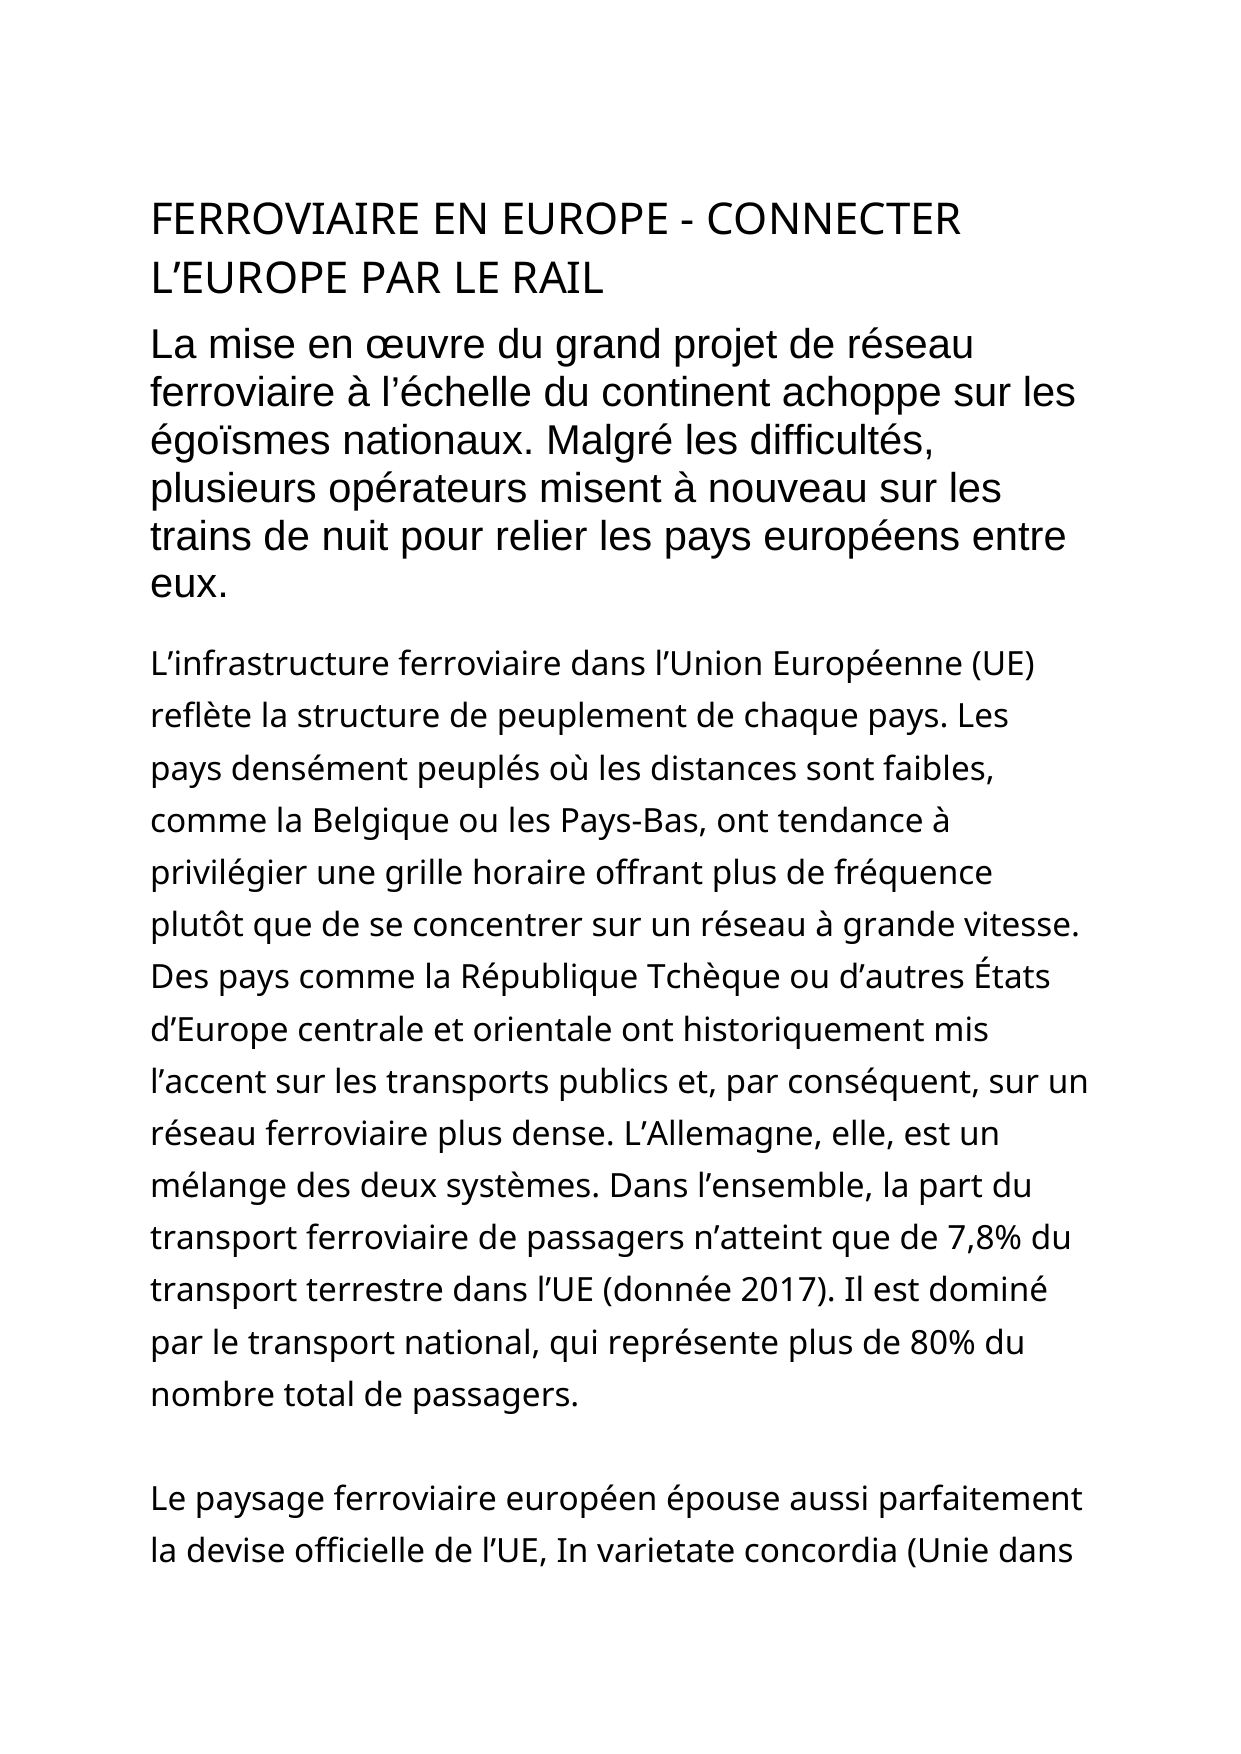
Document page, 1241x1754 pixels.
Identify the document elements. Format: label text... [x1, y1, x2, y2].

subtitle La mise en œuvre du grand projet de réseau ferroviaire à l’échelle du continent achoppe sur les égoïsmes nationaux. Malgré les difficultés, plusieurs opérateurs misent à nouveau sur les trains de nuit pour relier les pays européens entre eux. [150, 319, 1090, 607]
subtitle FERROVIAIRE EN EUROPE - CONNECTER L’EUROPE PAR LE RAIL [150, 187, 1090, 307]
text Le paysage ferroviaire européen épouse aussi parfaitement la devise officielle de l’UE, In varietate concordia (Unie dans [150, 1475, 1090, 1573]
text L’infrastructure ferroviaire dans l’Union Européenne (UE) reflète la structure de peuplement de chaque pays. Les pays densément peuplés où les distances sont faibles, comme la Belgique ou les Pays-Bas, ont tendance à privilégier une grille horaire offrant plus de fréquence plutôt que de se concentrer sur un réseau à grande vitesse. Des pays comme la République Tchèque ou d’autres États d’Europe centrale et orientale ont historiquement mis l’accent sur les transports publics et, par conséquent, sur un réseau ferroviaire plus dense. L’Allemagne, elle, est un mélange des deux systèmes. Dans l’ensemble, la part du transport ferroviaire de passagers n’atteint que de 7,8% du transport terrestre dans l’UE (donnée 2017). Il est dominé par le transport national, qui représente plus de 80% du nombre total de passagers. [150, 640, 1090, 1416]
